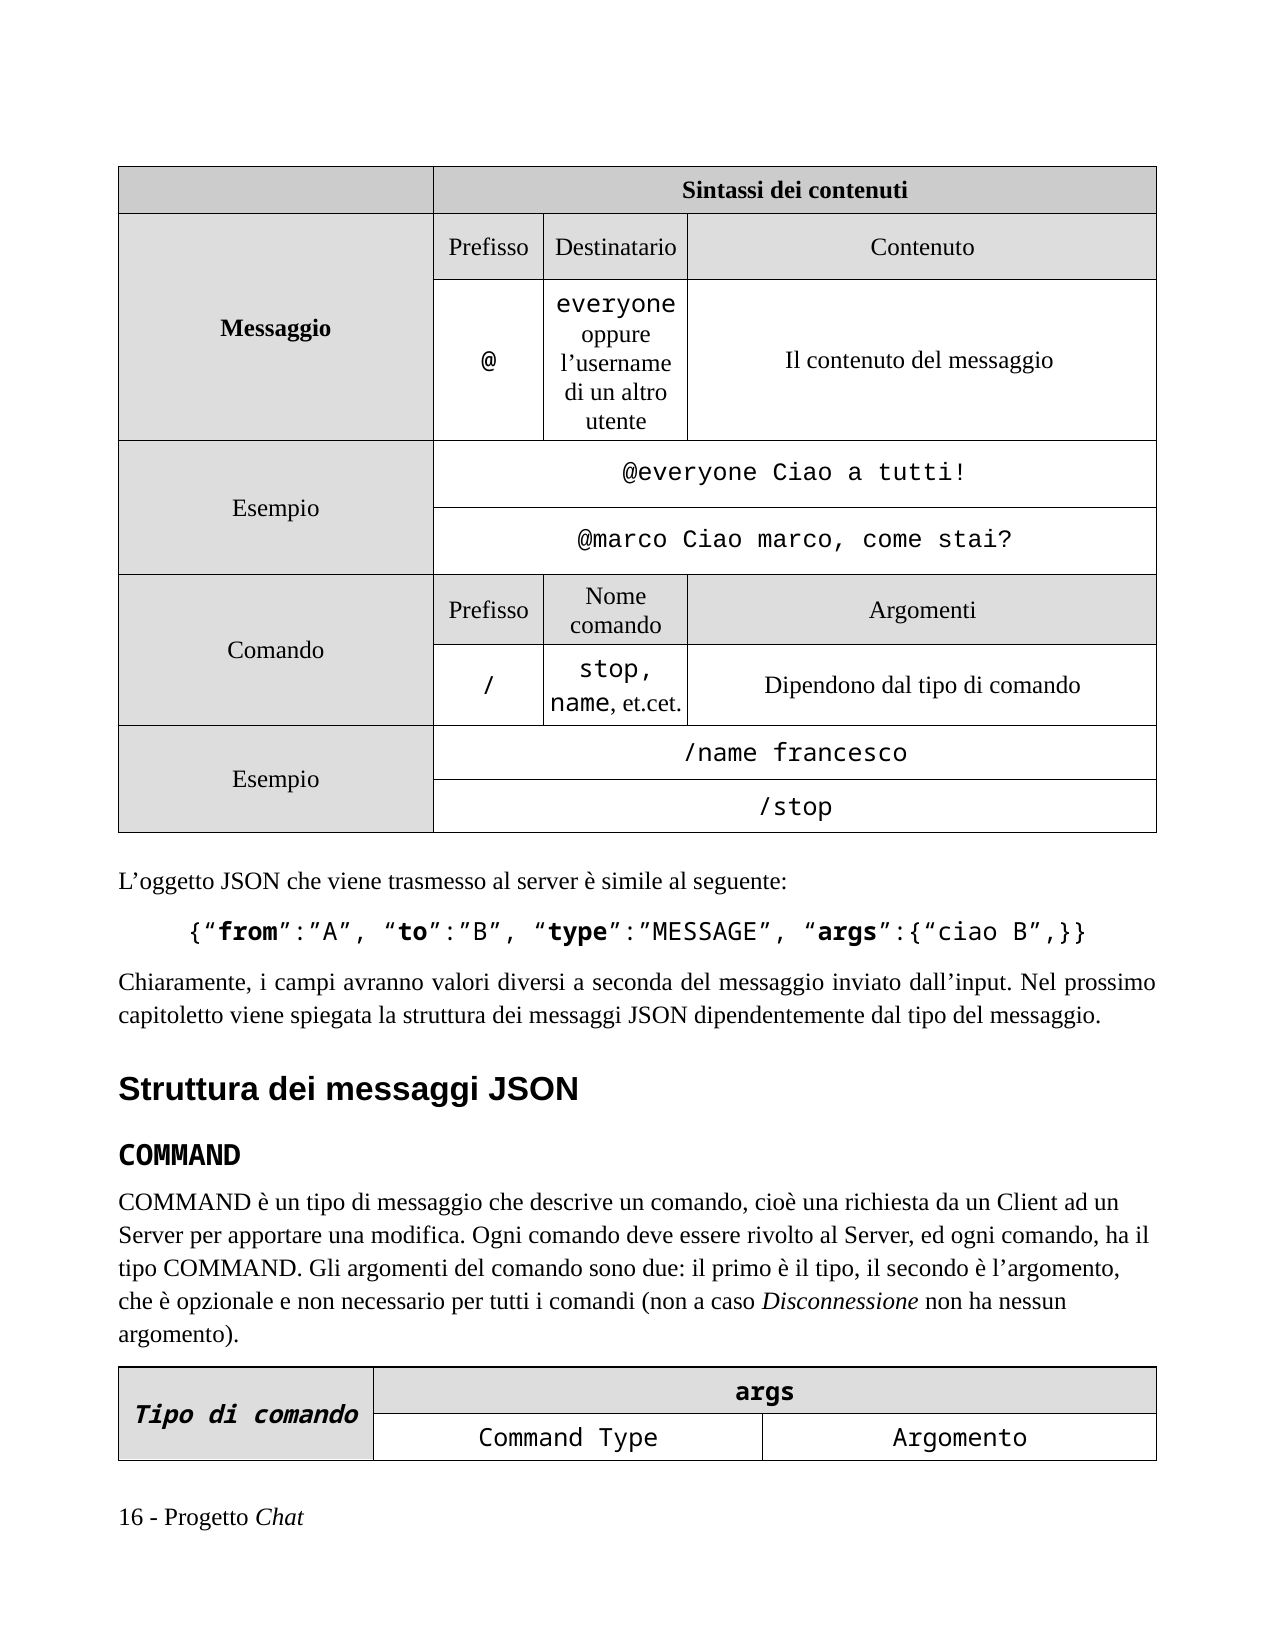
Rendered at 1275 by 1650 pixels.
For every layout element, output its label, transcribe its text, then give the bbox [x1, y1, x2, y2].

table_cell Esempio [119, 441, 433, 574]
table_cell @ [434, 280, 543, 440]
text {“from”:”A”, “to”:”B”, “type”:”MESSAGE”, “args”:{“ciao B”,}} [118, 914, 1157, 948]
text COMMAND è un tipo di messaggio che descrive un comando, cioè una richiesta da un Client ad un Server per apportare una modifica. Ogni comando deve essere rivolto al Server, ed ogni comando, ha il tipo COMMAND. Gli argomenti del comando sono due: il primo è il tipo, il secondo è l’argomento, che è opzionale e non necessario per tutti i comandi (non a caso Disconnessione non ha nessun argomento). [118, 1187, 1157, 1347]
table_cell /stop [434, 780, 1156, 832]
table_cell Prefisso [434, 575, 543, 644]
table_cell Argomenti [688, 575, 1156, 644]
table_cell Dipendono dal tipo di comando [688, 645, 1156, 725]
table_cell everyone oppure l’username di un altro utente [544, 280, 687, 440]
table_cell Destinatario [544, 214, 687, 279]
subtitle COMMAND [118, 1134, 1157, 1174]
table_cell Il contenuto del messaggio [688, 280, 1156, 440]
table_cell stop, name, et.cet. [544, 645, 687, 725]
table_header args [374, 1368, 1156, 1413]
table_cell / [434, 645, 543, 725]
table_cell Nome comando [544, 575, 687, 644]
table_cell Messaggio [119, 214, 433, 440]
table_cell Comando [119, 575, 433, 725]
table_cell @marco Ciao marco, come stai? [434, 508, 1156, 574]
table_cell Argomento [763, 1414, 1156, 1459]
table_cell Contenuto [688, 214, 1156, 279]
table_cell /name francesco [434, 726, 1156, 778]
table_header Tipo di comando [119, 1368, 373, 1459]
subtitle Struttura dei messaggi JSON [118, 1069, 1157, 1107]
table_cell Esempio [119, 726, 433, 832]
text L’oggetto JSON che viene trasmesso al server è simile al seguente: [118, 833, 1157, 895]
table_header [119, 167, 433, 213]
table_header Sintassi dei contenuti [434, 167, 1156, 213]
text Chiaramente, i campi avranno valori diversi a seconda del messaggio inviato dall’input. Nel prossimo capitoletto viene spiegata la struttura dei messaggi JSON dipendentemente dal tipo del messaggio. [118, 967, 1157, 1029]
table_cell @everyone Ciao a tutti! [434, 441, 1156, 507]
table_cell Prefisso [434, 214, 543, 279]
table_cell Command Type [374, 1414, 762, 1459]
